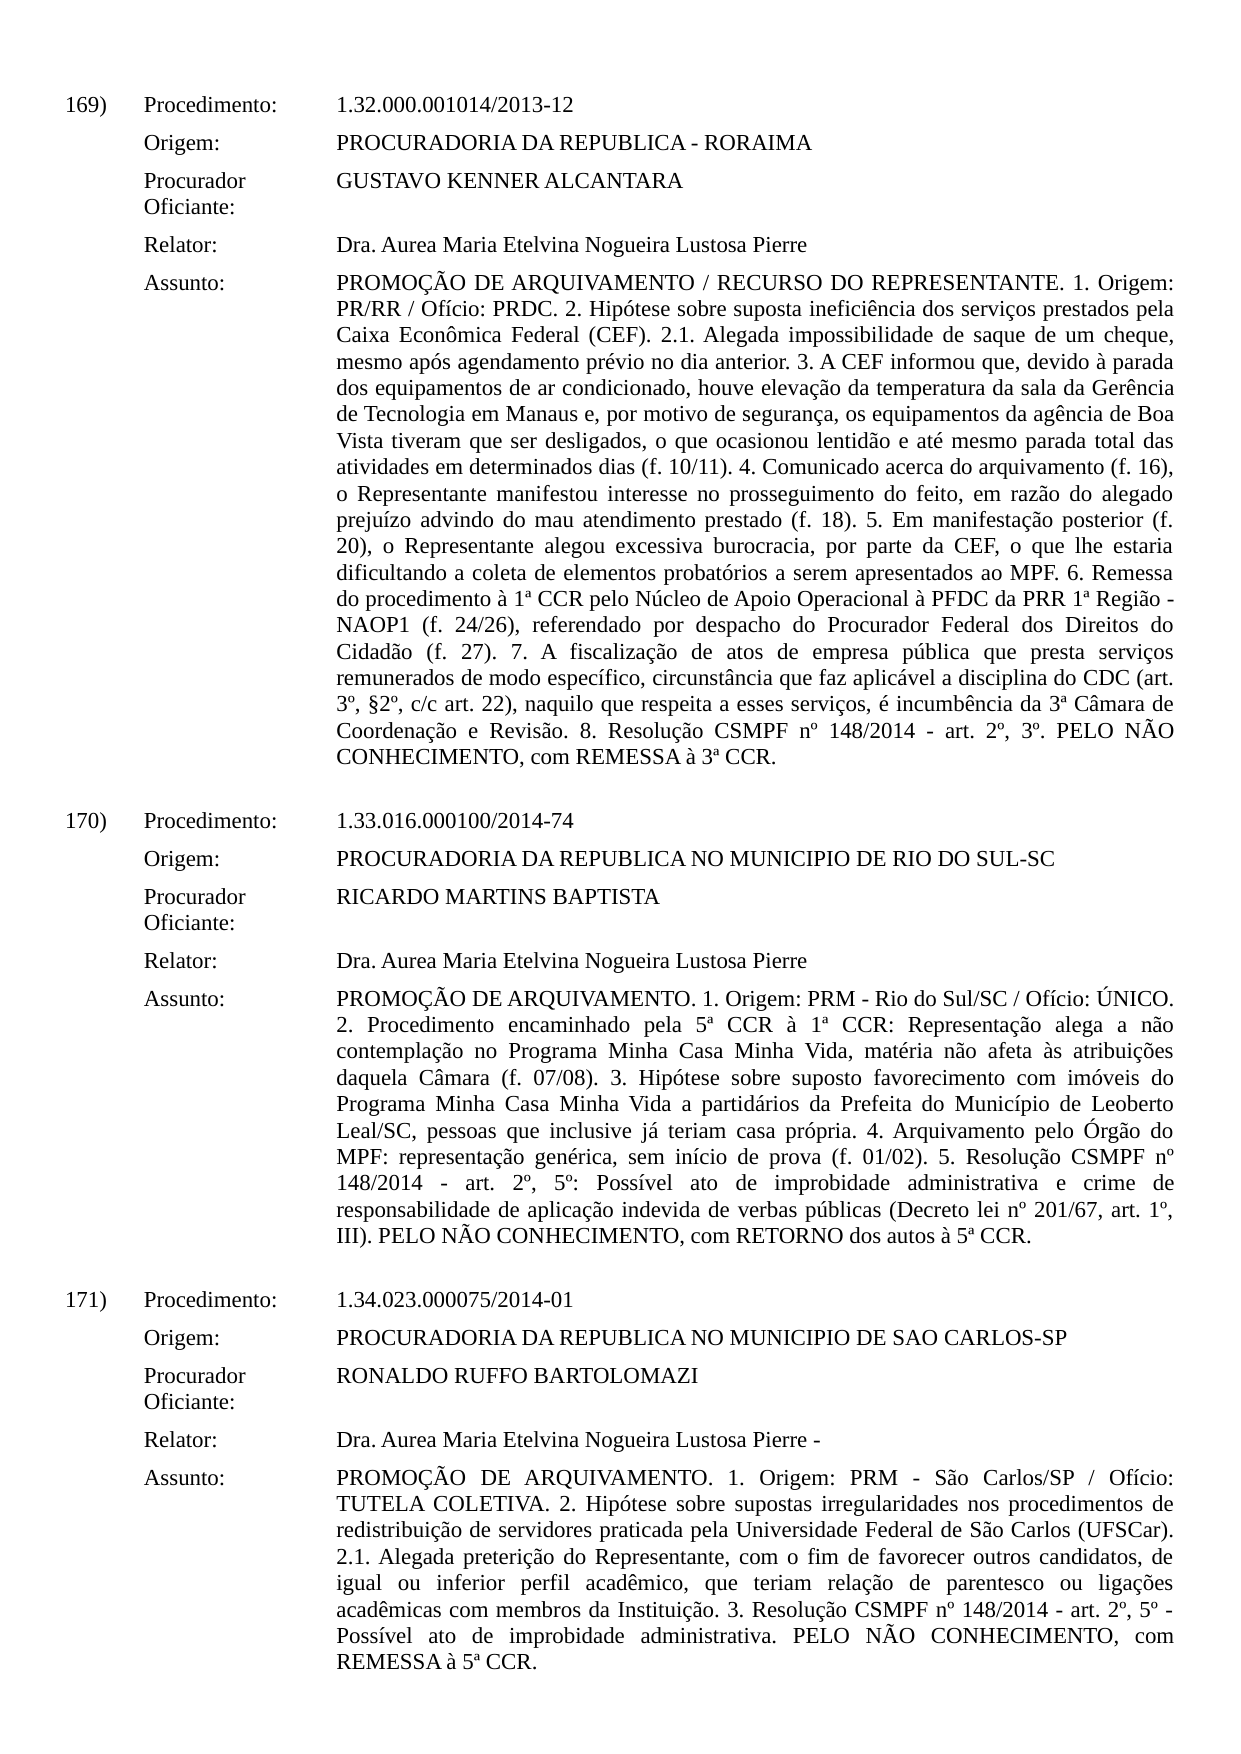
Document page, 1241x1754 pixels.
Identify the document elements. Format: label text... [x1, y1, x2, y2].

table_cell [59, 979, 138, 1254]
table_cell Assunto: [138, 979, 330, 1254]
table_header Procedimento: [138, 85, 330, 123]
table_cell PROCURADORIA DA REPUBLICA NO MUNICIPIO DE SAO CARLOS-SP [330, 1318, 1181, 1356]
table_cell GUSTAVO KENNER ALCANTARA [330, 161, 1181, 225]
table_cell PROCURADORIA DA REPUBLICA - RORAIMA [330, 123, 1181, 161]
table_cell [59, 1458, 138, 1680]
table_cell Relator: [138, 225, 330, 263]
table_header Procedimento: [138, 1281, 330, 1318]
table_header 1.33.016.000100/2014-74 [330, 802, 1181, 839]
table_cell [59, 1420, 138, 1458]
table_header [59, 1281, 138, 1318]
table_cell RONALDO RUFFO BARTOLOMAZI [330, 1356, 1181, 1420]
table_header 1.32.000.001014/2013-12 [330, 85, 1181, 123]
table_cell Dra. Aurea Maria Etelvina Nogueira Lustosa Pierre - [330, 1420, 1181, 1458]
table_cell PROMOÇÃO DE ARQUIVAMENTO / RECURSO DO REPRESENTANTE. 1. Origem: PR/RR / Ofício: PRDC. 2. Hipótese sobre suposta ineficiência dos serviços prestados pela Caixa Econômica Federal (CEF). 2.1. Alegada impossibilidade de saque de um cheque, mesmo após agendamento prévio no dia anterior. 3. A CEF informou que, devido à parada dos equipamentos de ar condicionado, houve elevação da temperatura da sala da Gerência de Tecnologia em Manaus e, por motivo de segurança, os equipamentos da agência de Boa Vista tiveram que ser desligados, o que ocasionou lentidão e até mesmo parada total das atividades em determinados dias (f. 10/11). 4. Comunicado acerca do arquivamento (f. 16), o Representante manifestou interesse no prosseguimento do feito, em razão do alegado prejuízo advindo do mau atendimento prestado (f. 18). 5. Em manifestação posterior (f. 20), o Representante alegou excessiva burocracia, por parte da CEF, o que lhe estaria dificultando a coleta de elementos probatórios a serem apresentados ao MPF. 6. Remessa do procedimento à 1ª CCR pelo Núcleo de Apoio Operacional à PFDC da PRR 1ª Região - NAOP1 (f. 24/26), referendado por despacho do Procurador Federal dos Direitos do Cidadão (f. 27). 7. A fiscalização de atos de empresa pública que presta serviços remunerados de modo específico, circunstância que faz aplicável a disciplina do CDC (art. 3º, §2º, c/c art. 22), naquilo que respeita a esses serviços, é incumbência da 3ª Câmara de Coordenação e Revisão. 8. Resolução CSMPF nº 148/2014 - art. 2º, 3º. PELO NÃO CONHECIMENTO, com REMESSA à 3ª CCR. [330, 263, 1181, 775]
table_header [59, 802, 138, 839]
table_cell [59, 839, 138, 877]
table_cell Origem: [138, 123, 330, 161]
table_cell Origem: [138, 1318, 330, 1356]
table_header Procedimento: [138, 802, 330, 839]
table_cell [59, 161, 138, 225]
table_cell Dra. Aurea Maria Etelvina Nogueira Lustosa Pierre [330, 941, 1181, 979]
table_cell [59, 1318, 138, 1356]
table_header [59, 85, 138, 123]
table_header 1.34.023.000075/2014-01 [330, 1281, 1181, 1318]
table_cell Dra. Aurea Maria Etelvina Nogueira Lustosa Pierre [330, 225, 1181, 263]
table_cell [59, 123, 138, 161]
table_cell PROCURADORIA DA REPUBLICA NO MUNICIPIO DE RIO DO SUL-SC [330, 839, 1181, 877]
table_cell [59, 225, 138, 263]
table_cell [59, 877, 138, 941]
table_cell PROMOÇÃO DE ARQUIVAMENTO. 1. Origem: PRM - Rio do Sul/SC / Ofício: ÚNICO. 2. Procedimento encaminhado pela 5ª CCR à 1ª CCR: Representação alega a não contemplação no Programa Minha Casa Minha Vida, matéria não afeta às atribuições daquela Câmara (f. 07/08). 3. Hipótese sobre suposto favorecimento com imóveis do Programa Minha Casa Minha Vida a partidários da Prefeita do Município de Leoberto Leal/SC, pessoas que inclusive já teriam casa própria. 4. Arquivamento pelo Órgão do MPF: representação genérica, sem início de prova (f. 01/02). 5. Resolução CSMPF nº 148/2014 - art. 2º, 5º: Possível ato de improbidade administrativa e crime de responsabilidade de aplicação indevida de verbas públicas (Decreto lei nº 201/67, art. 1º, III). PELO NÃO CONHECIMENTO, com RETORNO dos autos à 5ª CCR. [330, 979, 1181, 1254]
table_cell [59, 1356, 138, 1420]
table_cell PROMOÇÃO DE ARQUIVAMENTO. 1. Origem: PRM - São Carlos/SP / Ofício: TUTELA COLETIVA. 2. Hipótese sobre supostas irregularidades nos procedimentos de redistribuição de servidores praticada pela Universidade Federal de São Carlos (UFSCar). 2.1. Alegada preterição do Representante, com o fim de favorecer outros candidatos, de igual ou inferior perfil acadêmico, que teriam relação de parentesco ou ligações acadêmicas com membros da Instituição. 3. Resolução CSMPF nº 148/2014 - art. 2º, 5º - Possível ato de improbidade administrativa. PELO NÃO CONHECIMENTO, com REMESSA à 5ª CCR. [330, 1458, 1181, 1680]
table_cell Procurador Oficiante: [138, 877, 330, 941]
table_cell Procurador Oficiante: [138, 1356, 330, 1420]
table_cell Origem: [138, 839, 330, 877]
table_cell [59, 263, 138, 775]
table_cell Relator: [138, 941, 330, 979]
table_cell [59, 941, 138, 979]
table_cell RICARDO MARTINS BAPTISTA [330, 877, 1181, 941]
table_cell Relator: [138, 1420, 330, 1458]
table_cell Assunto: [138, 263, 330, 775]
table_cell Assunto: [138, 1458, 330, 1680]
table_cell Procurador Oficiante: [138, 161, 330, 225]
